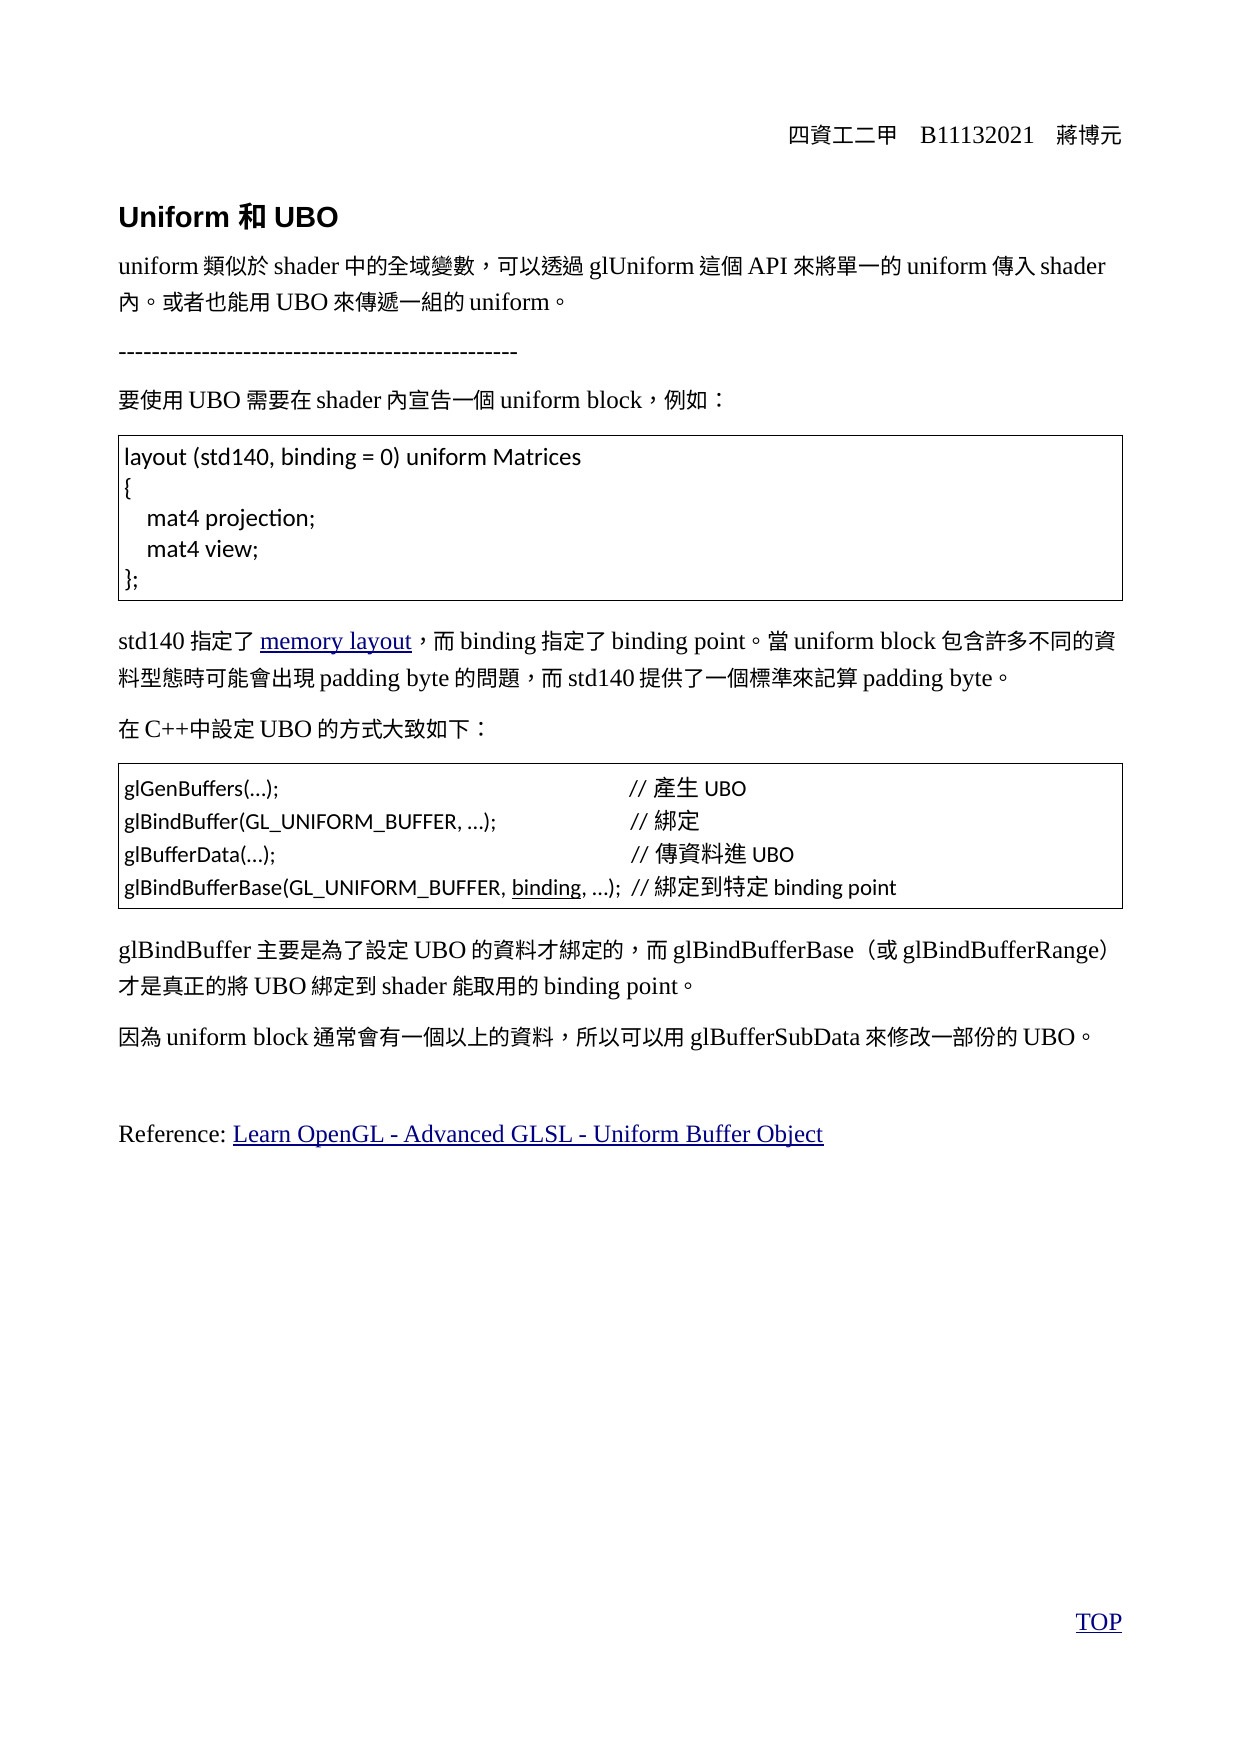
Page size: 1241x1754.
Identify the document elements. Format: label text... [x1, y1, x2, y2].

text 在C++中設定UBO的方式大致如下： [118, 712, 1122, 743]
table_header glGenBuffers(…); // 產生UBO glBindBuffer(GL_UNIFORM_BUFFER, …); // 綁定 glBufferData(…); // 傳資料進UBO glBindBufferBase(GL_UNIFORM_BUFFER, binding, …); // 綁定到特定binding point [119, 764, 1122, 908]
text 要使用UBO需要在shader內宣告一個uniform block，例如： [118, 383, 1122, 415]
text uniform類似於shader中的全域變數，可以透過glUniform這個API來將單一的uniform傳入shader內。或者也能用UBO來傳遞一組的uniform。 [118, 249, 1122, 317]
text Reference: Learn OpenGL - Advanced GLSL - Uniform Buffer Object [118, 1119, 1122, 1148]
table_header layout (std140, binding = 0) uniform Matrices { mat4 projection; mat4 view; }; [119, 436, 1122, 599]
text 因為uniform block通常會有一個以上的資料，所以可以用glBufferSubData來修改一部份的UBO。 [118, 1020, 1122, 1052]
text glBindBuffer主要是為了設定UBO的資料才綁定的，而glBindBufferBase（或glBindBufferRange）才是真正的將UBO綁定到shader能取用的binding point。 [118, 933, 1122, 1001]
text ------------------------------------------------ [118, 336, 1122, 365]
subtitle Uniform 和 UBO [118, 194, 1122, 236]
text std140指定了memory layout，而binding指定了binding point。當uniform block包含許多不同的資料型態時可能會出現padding byte的問題，而std140提供了一個標準來記算padding byte。 [118, 624, 1122, 692]
